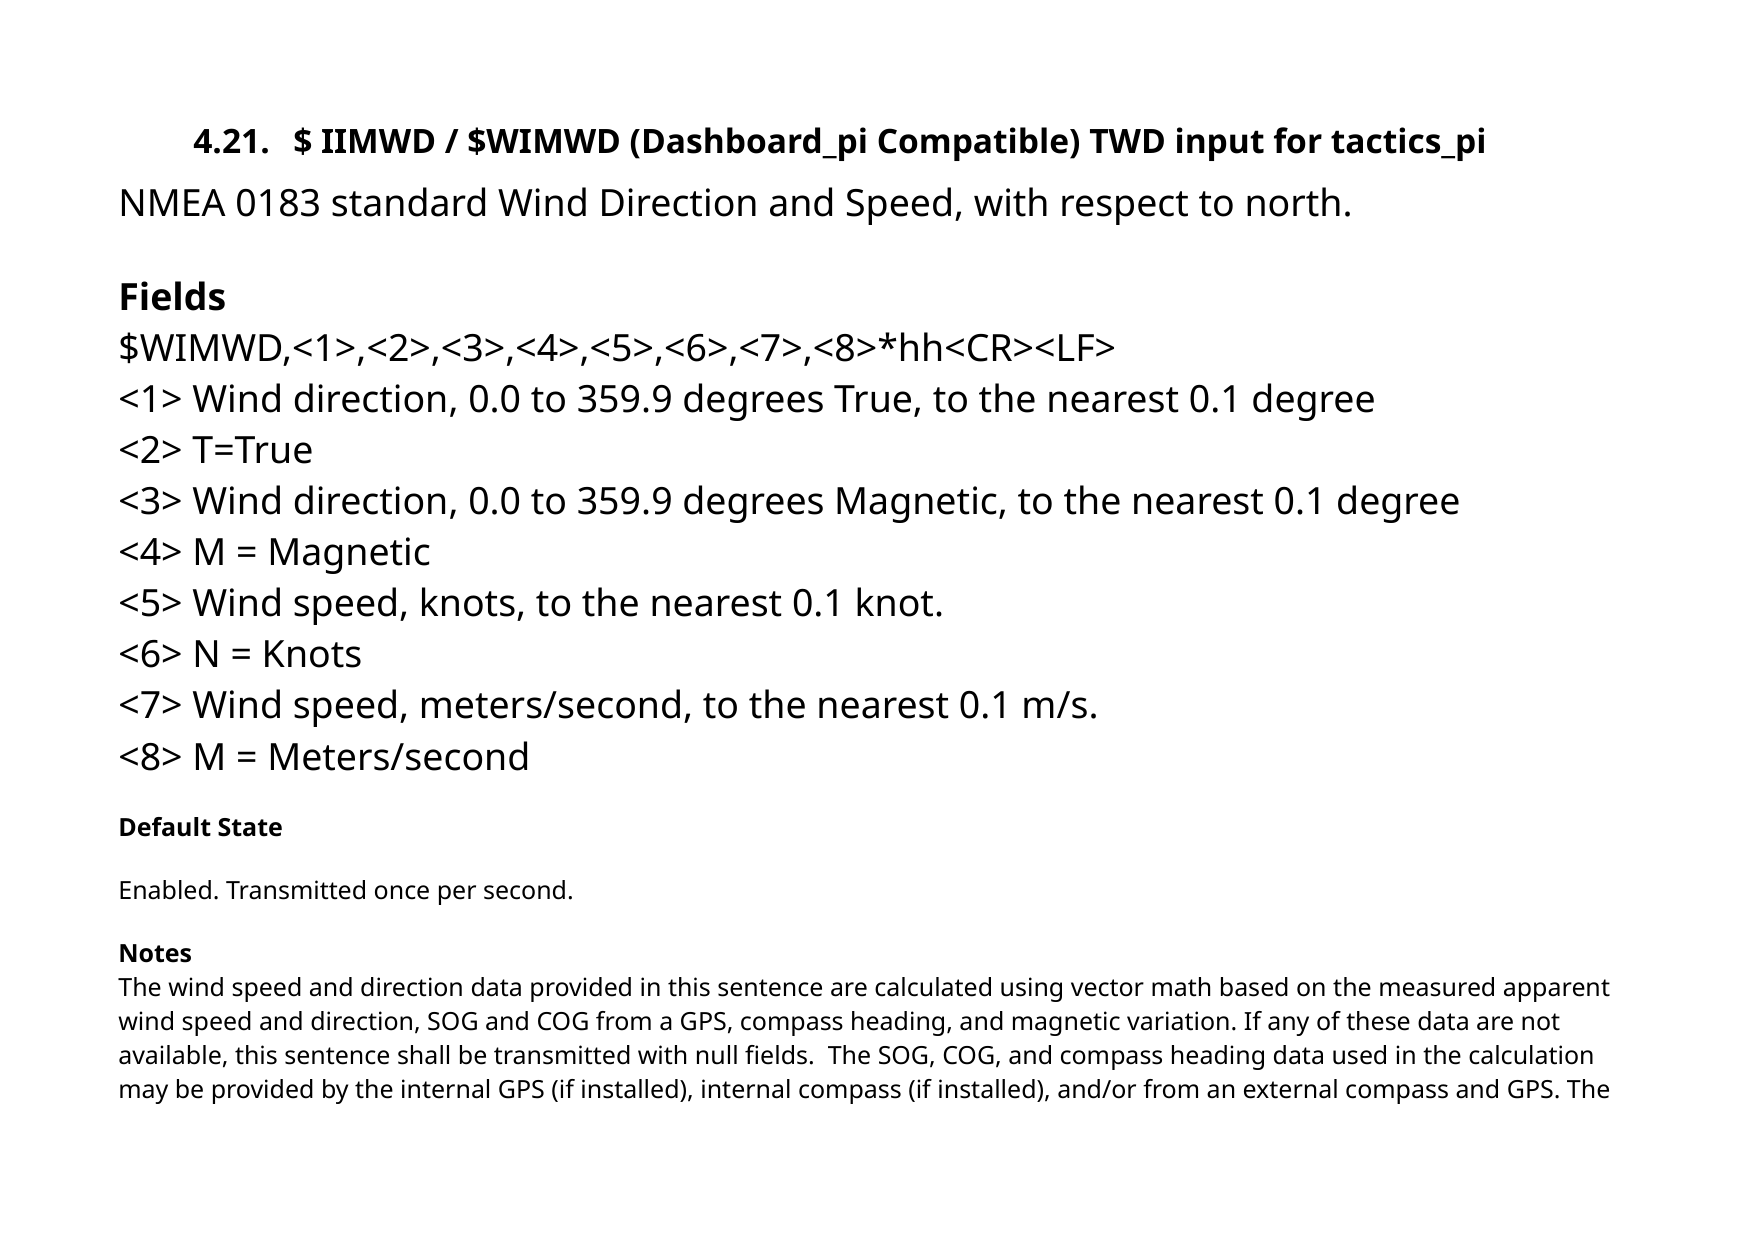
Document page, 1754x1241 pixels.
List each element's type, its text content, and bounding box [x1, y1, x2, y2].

text <7> Wind speed, meters/second, to the nearest 0.1 m/s. [118, 679, 1636, 730]
text Enabled. Transmitted once per second. [118, 872, 1636, 907]
text Default State [118, 810, 1636, 844]
text $WIMWD,<1>,<2>,<3>,<4>,<5>,<6>,<7>,<8>*hh<CR><LF> [118, 322, 1636, 373]
text Fields [118, 271, 1636, 322]
text <3> Wind direction, 0.0 to 359.9 degrees Magnetic, to the nearest 0.1 degree [118, 475, 1636, 526]
text <6> N = Knots [118, 628, 1636, 679]
text The wind speed and direction data provided in this sentence are calculated using vector math based on the measured apparent wind speed and direction, SOG and COG from a GPS, compass heading, and magnetic variation. If any of these data are not available, this sentence shall be transmitted with null fields. The SOG, COG, and compass heading data used in the calculation may be provided by the internal GPS (if installed), internal compass (if installed), and/or from an external compass and GPS. The [118, 969, 1636, 1106]
text Notes [118, 935, 1636, 969]
text <1> Wind direction, 0.0 to 359.9 degrees True, to the nearest 0.1 degree [118, 373, 1636, 424]
text NMEA 0183 standard Wind Direction and Speed, with respect to north. [118, 176, 1636, 227]
text <4> M = Magnetic [118, 526, 1636, 577]
text <5> Wind speed, knots, to the nearest 0.1 knot. [118, 577, 1636, 628]
subtitle $ IIMWD / $WIMWD (Dashboard_pi Compatible) TWD input for tactics_pi [193, 118, 1636, 164]
text <8> M = Meters/second [118, 730, 1636, 781]
text <2> T=True [118, 424, 1636, 475]
